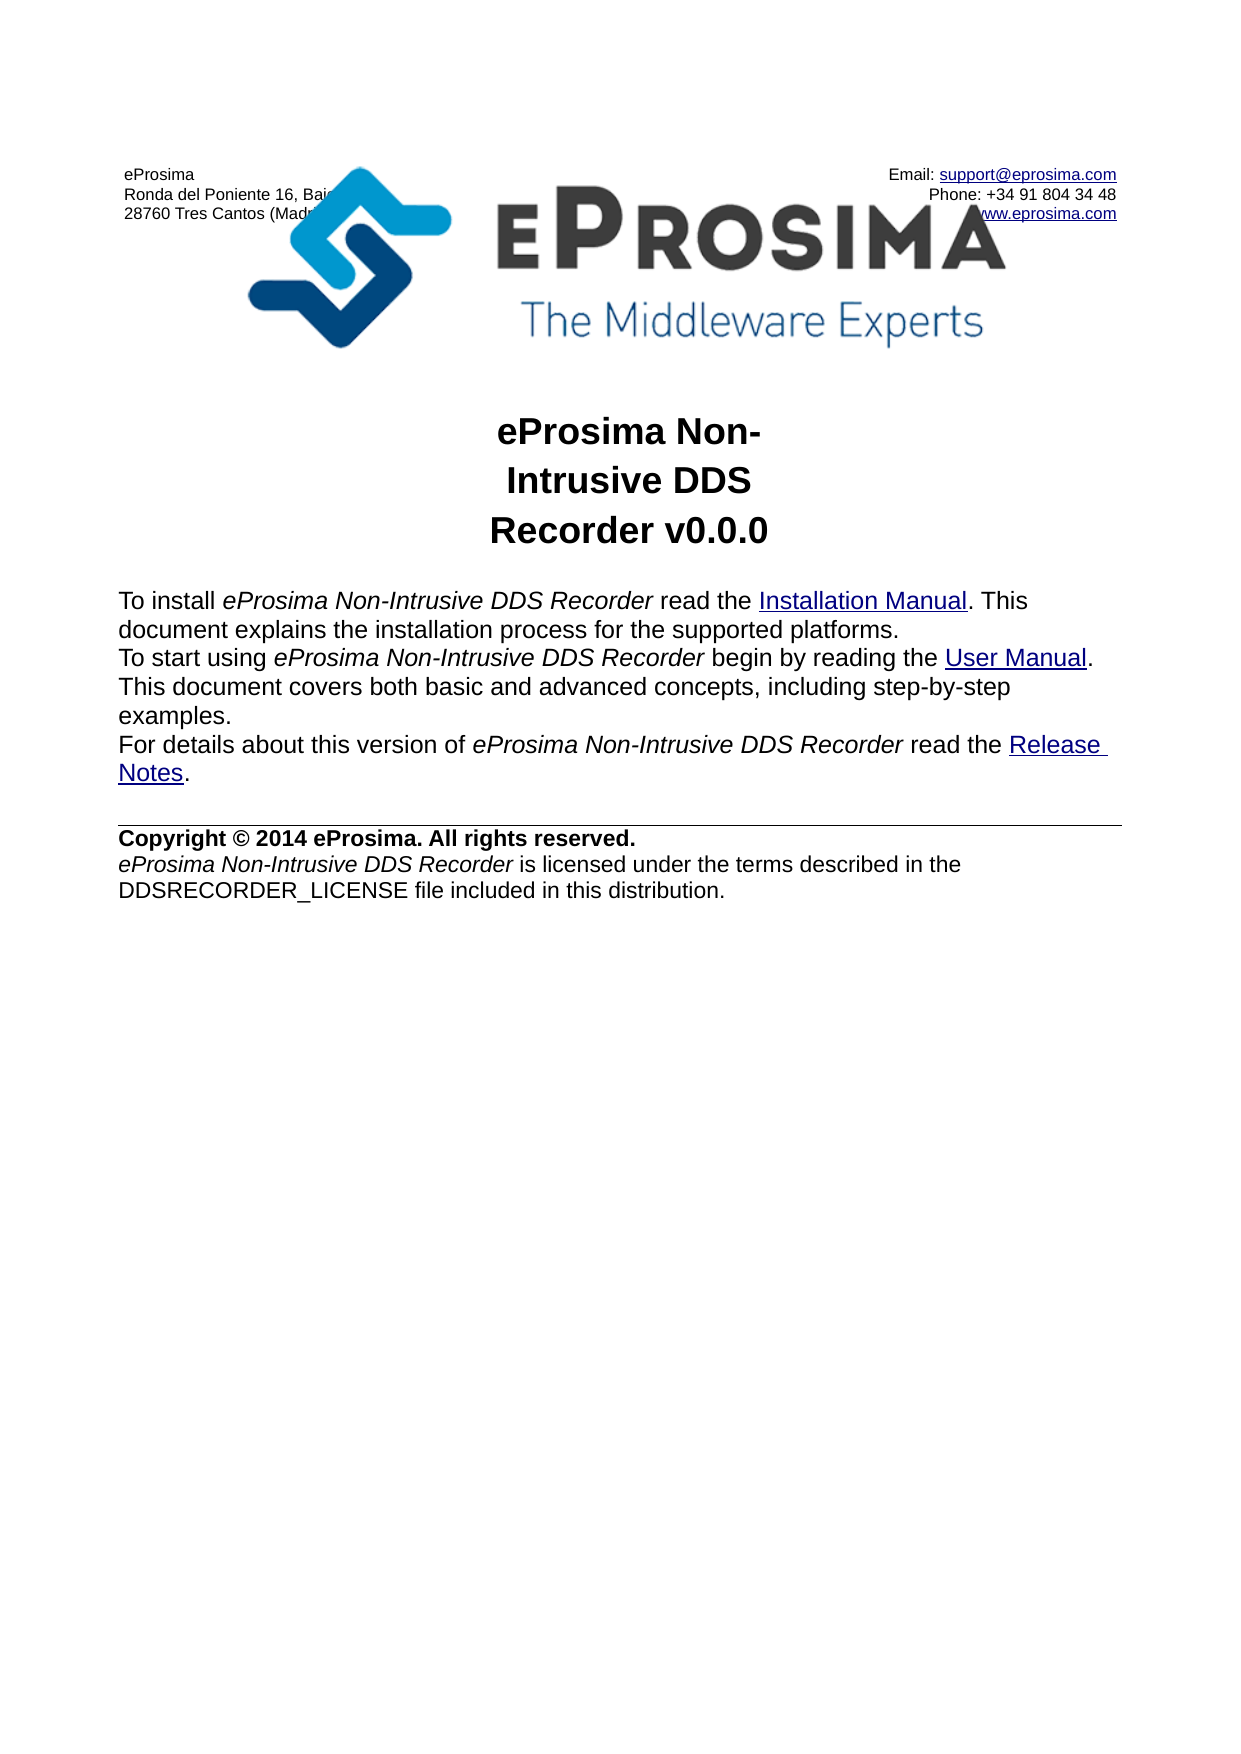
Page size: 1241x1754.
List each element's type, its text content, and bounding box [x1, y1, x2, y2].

table_header eProsima Non-Intrusive DDS Recorder v0.0.0 [461, 354, 796, 557]
text To install eProsima Non-Intrusive DDS Recorder read the Installation Manual. This document explains the installation process for the supported platforms. [118, 586, 1122, 643]
text Copyright © 2014 eProsima. All rights reserved. [118, 826, 1122, 851]
text For details about this version of eProsima Non-Intrusive DDS Recorder read the Release Notes. [118, 730, 1122, 787]
table_header Email: support@eprosima.com Phone: +34 91 804 34 48 www.eprosima.com [796, 159, 1122, 557]
table_header [461, 159, 796, 165]
table_header eProsima Ronda del Poniente 16, Bajo K 28760 Tres Cantos (Madrid) [118, 159, 461, 557]
text To start using eProsima Non-Intrusive DDS Recorder begin by reading the User Manual. This document covers both basic and advanced concepts, including step-by-step examples. [118, 643, 1122, 730]
picture [245, 165, 1013, 354]
text eProsima Non-Intrusive DDS Recorder is licensed under the terms described in the DDSRECORDER_LICENSE file included in this distribution. [118, 851, 1122, 904]
